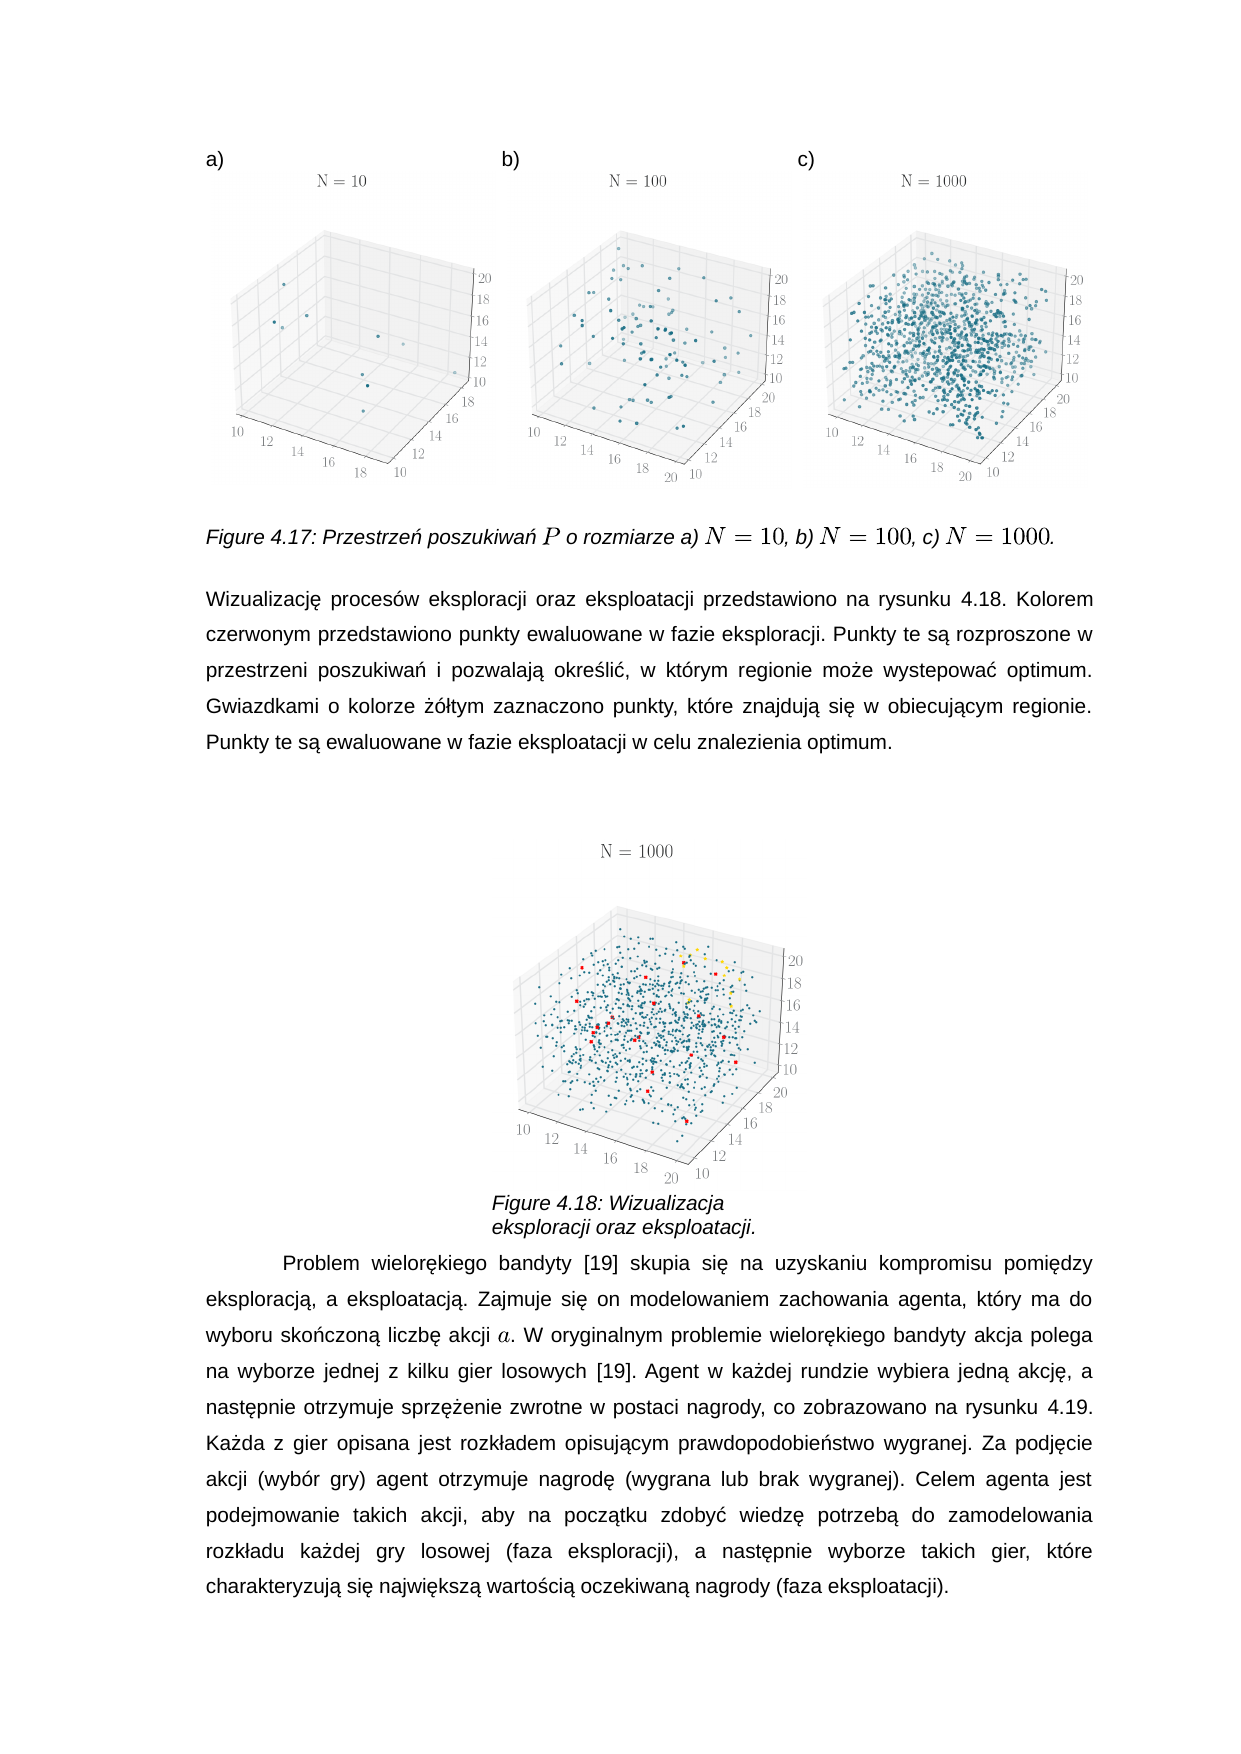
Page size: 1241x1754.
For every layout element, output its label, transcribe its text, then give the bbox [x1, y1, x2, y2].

table_cell [206, 171, 501, 512]
table_header b) [501, 147, 797, 171]
table_cell [798, 171, 1093, 512]
text Figure 4.18: Wizualizacja eksploracji oraz eksploatacji. [492, 1191, 807, 1239]
picture [803, 171, 1088, 488]
picture [211, 171, 496, 485]
text Figure 4.17: Przestrzeń poszukiwań o rozmiarze a) , b) , c) . [206, 525, 1093, 549]
text Problem wielorękiego bandyty [19] skupia się na uzyskaniu kompromisu pomiędzy eksploracją, a eksploatacją. Zajmuje się on modelowaniem zachowania agenta, który ma do wyboru skończoną liczbę akcji . W oryginalnym problemie wielorękiego bandyty akcja polega na wyborze jednej z kilku gier losowych [19]. Agent w każdej rundzie wybiera jedną akcję, a następnie otrzymuje sprzężenie zwrotne w postaci nagrody, co zobrazowano na rysunku 4.19. Każda z gier opisana jest rozkładem opisującym prawdopodobieństwo wygranej. Za podjęcie akcji (wybór gry) agent otrzymuje nagrodę (wygrana lub brak wygranej). Celem agenta jest podejmowanie takich akcji, aby na początku zdobyć wiedzę potrzebą do zamodelowania rozkładu każdej gry losowej (faza eksploracji), a następnie wyborze takich gier, które charakteryzują się największą wartością oczekiwaną nagrody (faza eksploatacji). [206, 802, 1093, 1598]
table_cell [501, 171, 797, 512]
table_header c) [798, 147, 1093, 171]
text [492, 814, 807, 839]
text Wizualizację procesów eksploracji oraz eksploatacji przedstawiono na rysunku 4.18. Kolorem czerwonym przedstawiono punkty ewaluowane w fazie eksploracji. Punkty te są rozproszone w przestrzeni poszukiwań i pozwalają określić, w którym regionie może wystepować optimum. Gwiazdkami o kolorze żółtym zaznaczono punkty, które znajdują się w obiecującym regionie. Punkty te są ewaluowane w fazie eksploatacji w celu znalezienia optimum. [206, 586, 1093, 754]
picture [491, 839, 808, 1191]
picture [507, 171, 792, 489]
table_header a) [206, 147, 501, 171]
